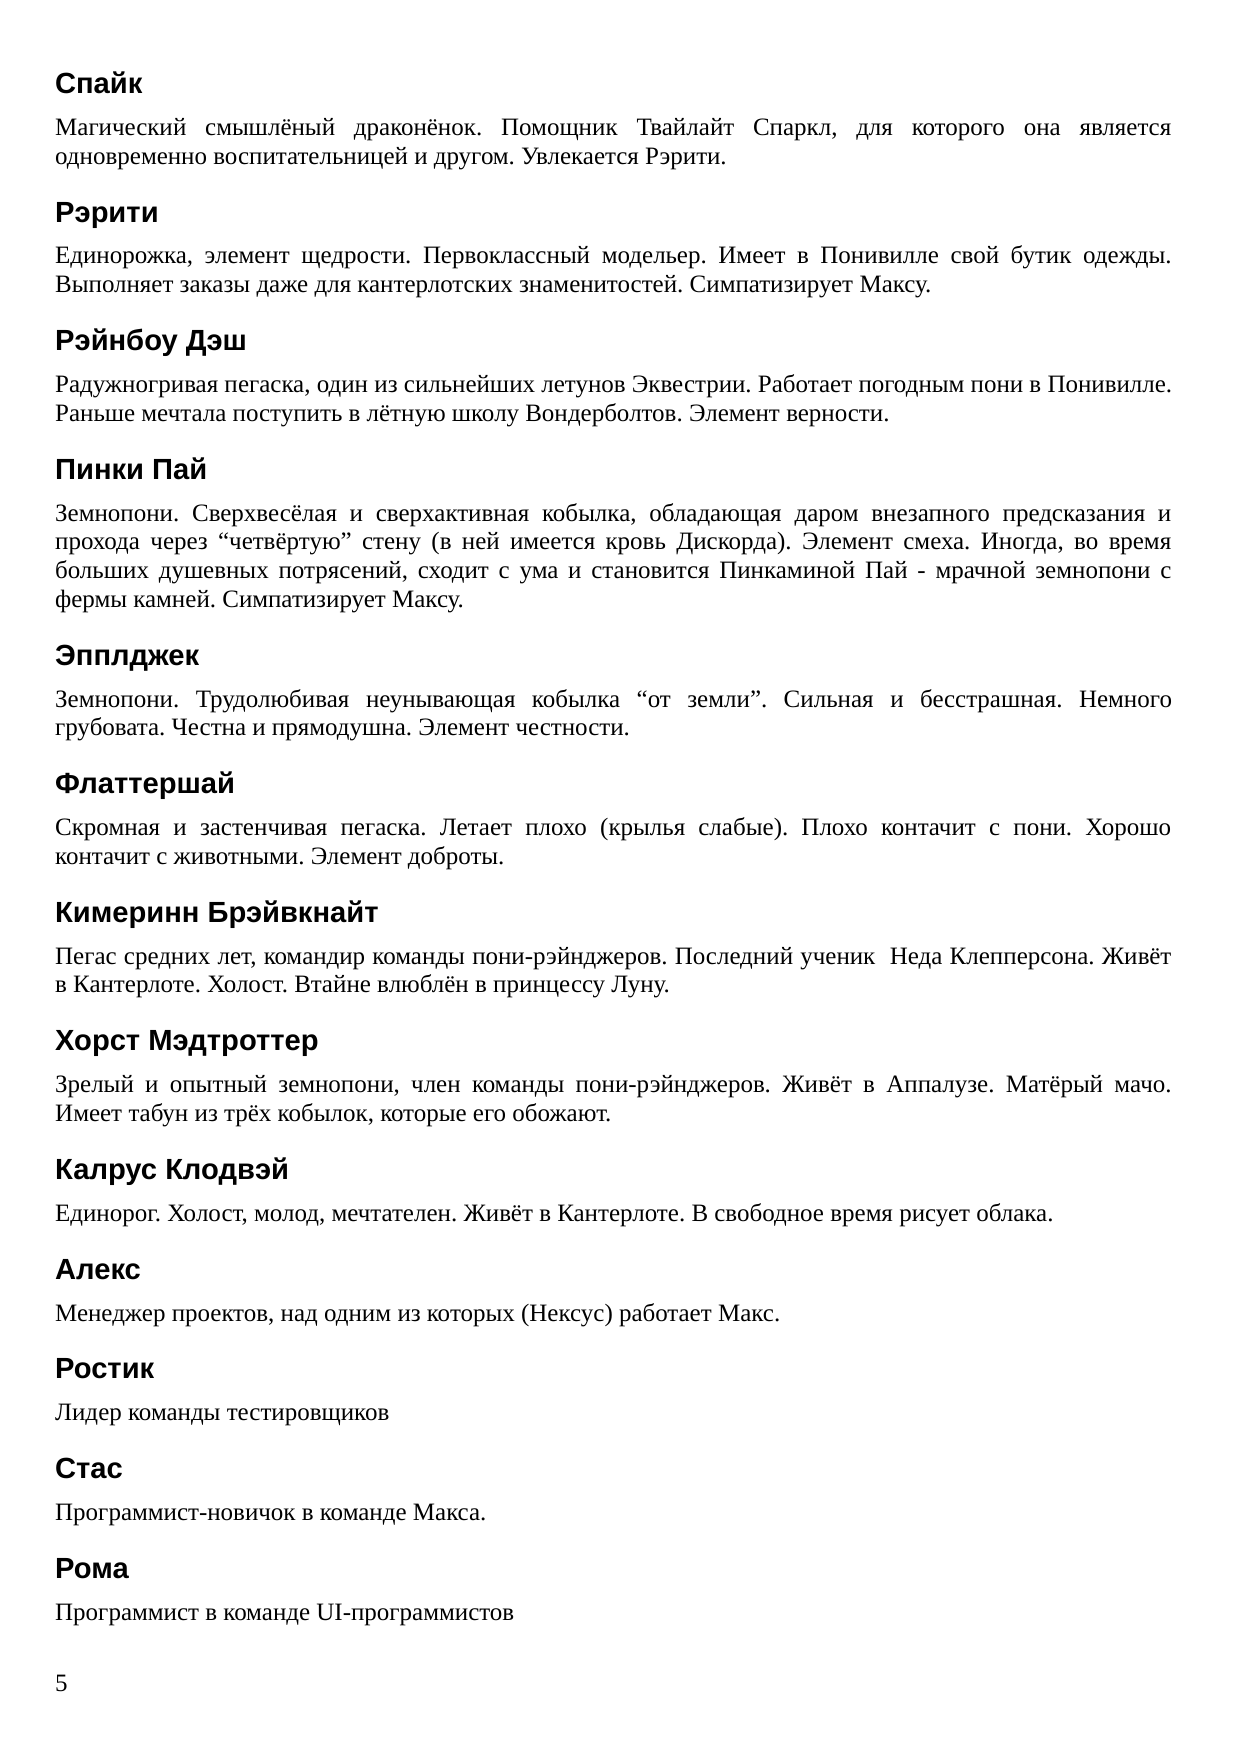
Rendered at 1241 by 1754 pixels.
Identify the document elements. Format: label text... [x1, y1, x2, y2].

text Скромная и застенчивая пегаска. Летает плохо (крылья слабые). Плохо контачит с пони. Хорошо контачит с животными. Элемент доброты. [55, 812, 1173, 870]
subtitle Кимеринн Брэйвкнайт [55, 895, 1173, 928]
text Радужногривая пегаска, один из сильнейших летунов Эквестрии. Работает погодным пони в Понивилле. Раньше мечтала поступить в лётную школу Вондерболтов. Элемент верности. [55, 369, 1173, 427]
text Зрелый и опытный земнопони, член команды пони-рэйнджеров. Живёт в Аппалузе. Матёрый мачо. Имеет табун из трёх кобылок, которые его обожают. [55, 1069, 1173, 1127]
text Единорожка, элемент щедрости. Первоклассный модельер. Имеет в Понивилле свой бутик одежды. Выполняет заказы даже для кантерлотских знаменитостей. Симпатизирует Максу. [55, 241, 1173, 298]
subtitle Рэйнбоу Дэш [55, 323, 1173, 357]
subtitle Рома [55, 1551, 1173, 1584]
text Программист в команде UI-программистов [55, 1597, 1173, 1626]
subtitle Эпплджек [55, 638, 1173, 671]
text Магический смышлёный драконёнок. Помощник Твайлайт Спаркл, для которого она является одновременно воспитательницей и другом. Увлекается Рэрити. [55, 112, 1173, 169]
text Лидер команды тестировщиков [55, 1397, 1173, 1426]
subtitle Пинки Пай [55, 452, 1173, 485]
text Менеджер проектов, над одним из которых (Нексус) работает Макс. [55, 1298, 1173, 1326]
subtitle Рэрити [55, 194, 1173, 228]
subtitle Калрус Клодвэй [55, 1152, 1173, 1185]
subtitle Стас [55, 1451, 1173, 1485]
text Программист-новичок в команде Макса. [55, 1497, 1173, 1526]
subtitle Спайк [55, 66, 1173, 99]
subtitle Алекс [55, 1252, 1173, 1285]
text Пегас средних лет, командир команды пони-рэйнджеров. Последний ученик Неда Клепперсона. Живёт в Кантерлоте. Холост. Втайне влюблён в принцессу Луну. [55, 941, 1173, 998]
text Единорог. Холост, молод, мечтателен. Живёт в Кантерлоте. В свободное время рисует облака. [55, 1198, 1173, 1227]
text Земнопони. Сверхвесёлая и сверхактивная кобылка, обладающая даром внезапного предсказания и прохода через “четвёртую” стену (в ней имеется кровь Дискорда). Элемент смеха. Иногда, во время больших душевных потрясений, сходит с ума и становится Пинкаминой Пай - мрачной земнопони с фермы камней. Симпатизирует Максу. [55, 498, 1173, 613]
text Земнопони. Трудолюбивая неунывающая кобылка “от земли”. Сильная и бесстрашная. Немного грубовата. Честна и прямодушна. Элемент честности. [55, 684, 1173, 741]
subtitle Хорст Мэдтроттер [55, 1023, 1173, 1057]
subtitle Ростик [55, 1351, 1173, 1385]
subtitle Флаттершай [55, 766, 1173, 800]
